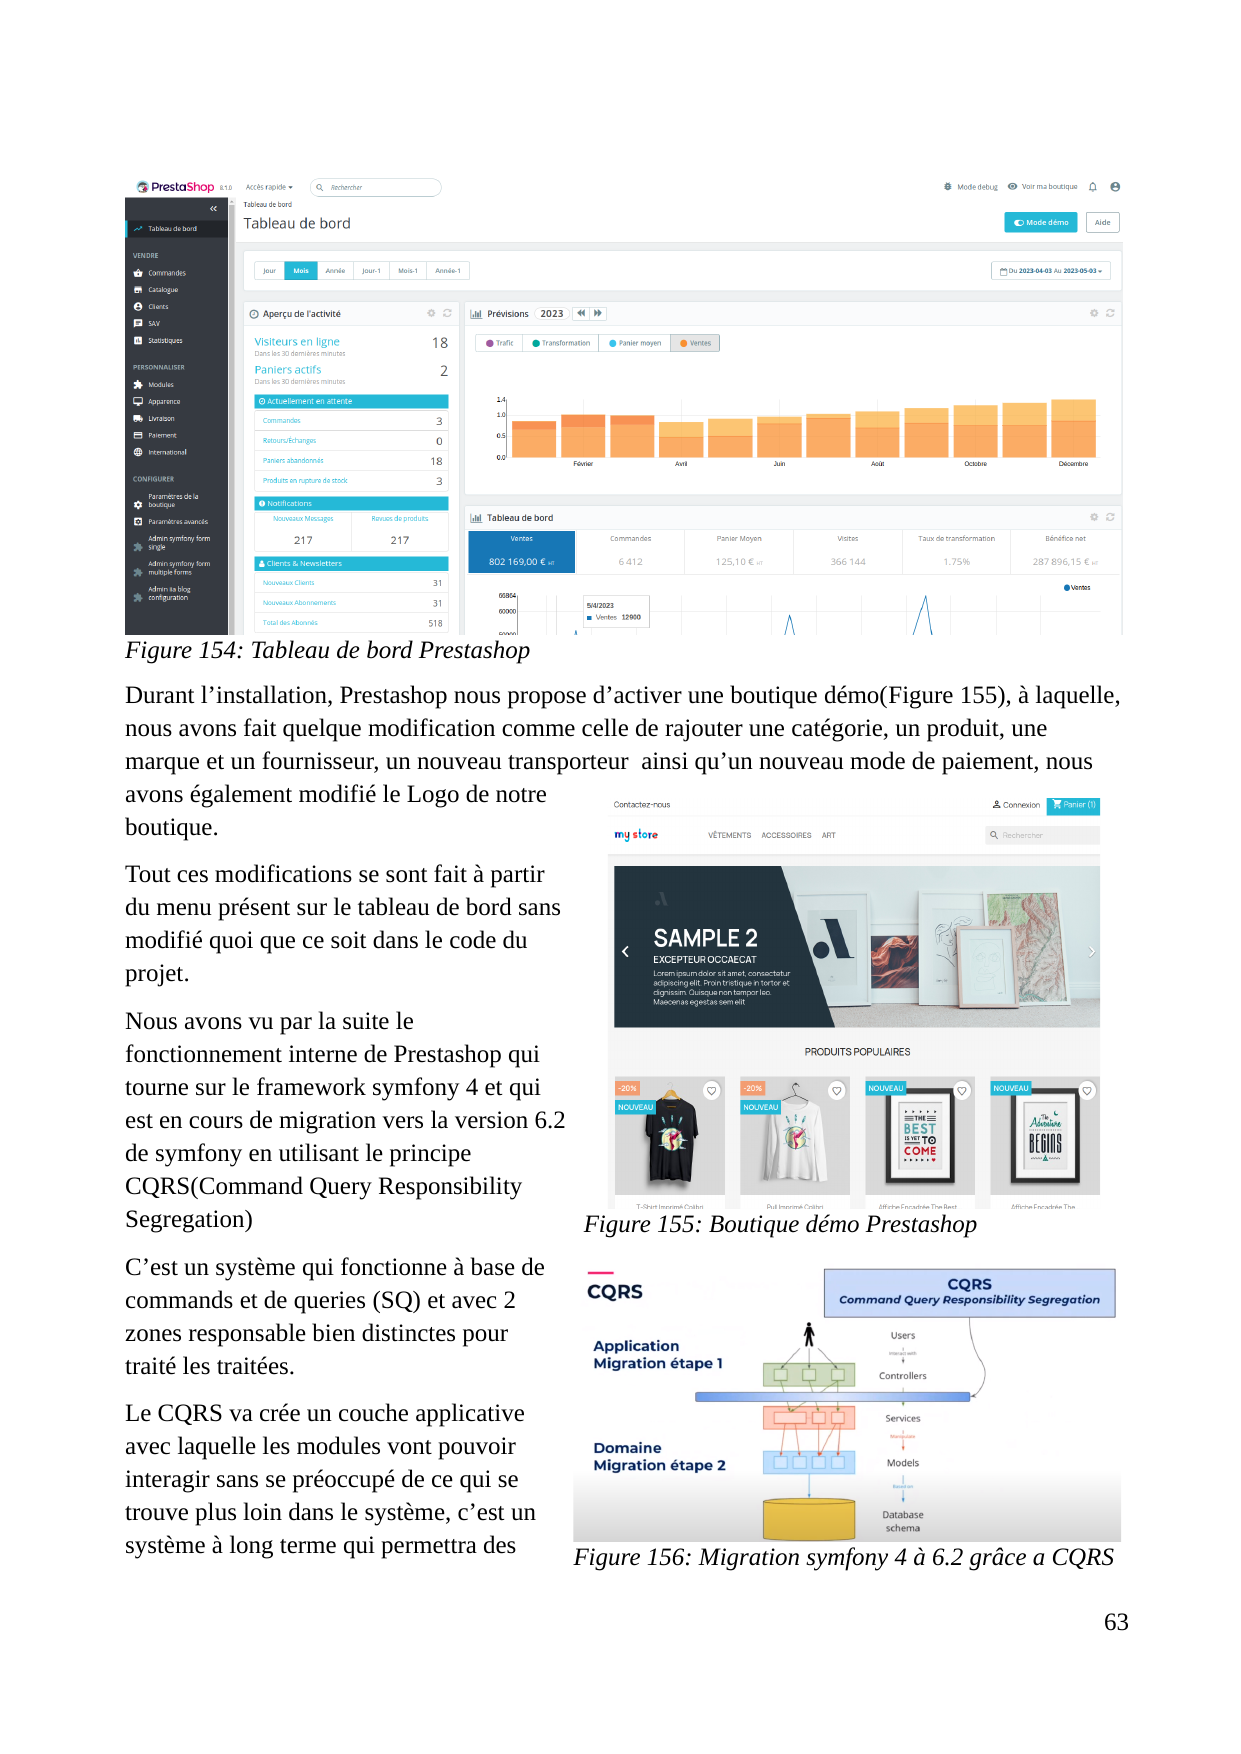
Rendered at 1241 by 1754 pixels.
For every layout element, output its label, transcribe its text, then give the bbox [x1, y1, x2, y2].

picture [607, 798, 1100, 1209]
picture [573, 1253, 1122, 1542]
picture [125, 177, 1123, 635]
text Nous avons vu par la suite le fonctionnement interne de Prestashop qui tourne sur le framework symfony 4 et qui est en cours de migration vers la version 6.2 de symfony en utilisant le principe CQRS(Command Query Responsibility Segregation) [125, 1006, 583, 1233]
text Figure 154: Tableau de bord Prestashop [125, 635, 1123, 664]
text Le CQRS va crée un couche applicative avec laquelle les modules vont pouvoir interagir sans se préoccupé de ce qui se trouve plus loin dans le système, c’est un système à long terme qui permettra des [125, 1398, 573, 1559]
text Tout ces modifications se sont fait à partir du menu présent sur le tableau de bord sans modifié quoi que ce soit dans le code du projet. [125, 859, 583, 987]
text Figure 155: Boutique démo Prestashop [583, 1209, 1124, 1237]
text Figure 156: Migration symfony 4 à 6.2 grâce a CQRS [573, 1542, 1121, 1570]
text C’est un système qui fonctionne à base de commands et de queries (SQ) et avec 2 zones responsable bien distinctes pour traité les traitées. [125, 1241, 1123, 1379]
text [125, 153, 1123, 177]
text Durant l’installation, Prestashop nous propose d’activer une boutique démo(Figure 155), à laquelle, nous avons fait quelque modification comme celle de rajouter une catégorie, un produit, une marque et un fournisseur, un nouveau transporteur ainsi qu’un nouveau mode de paiement, nous avons également modifié le Logo de notre boutique. [125, 664, 1124, 841]
